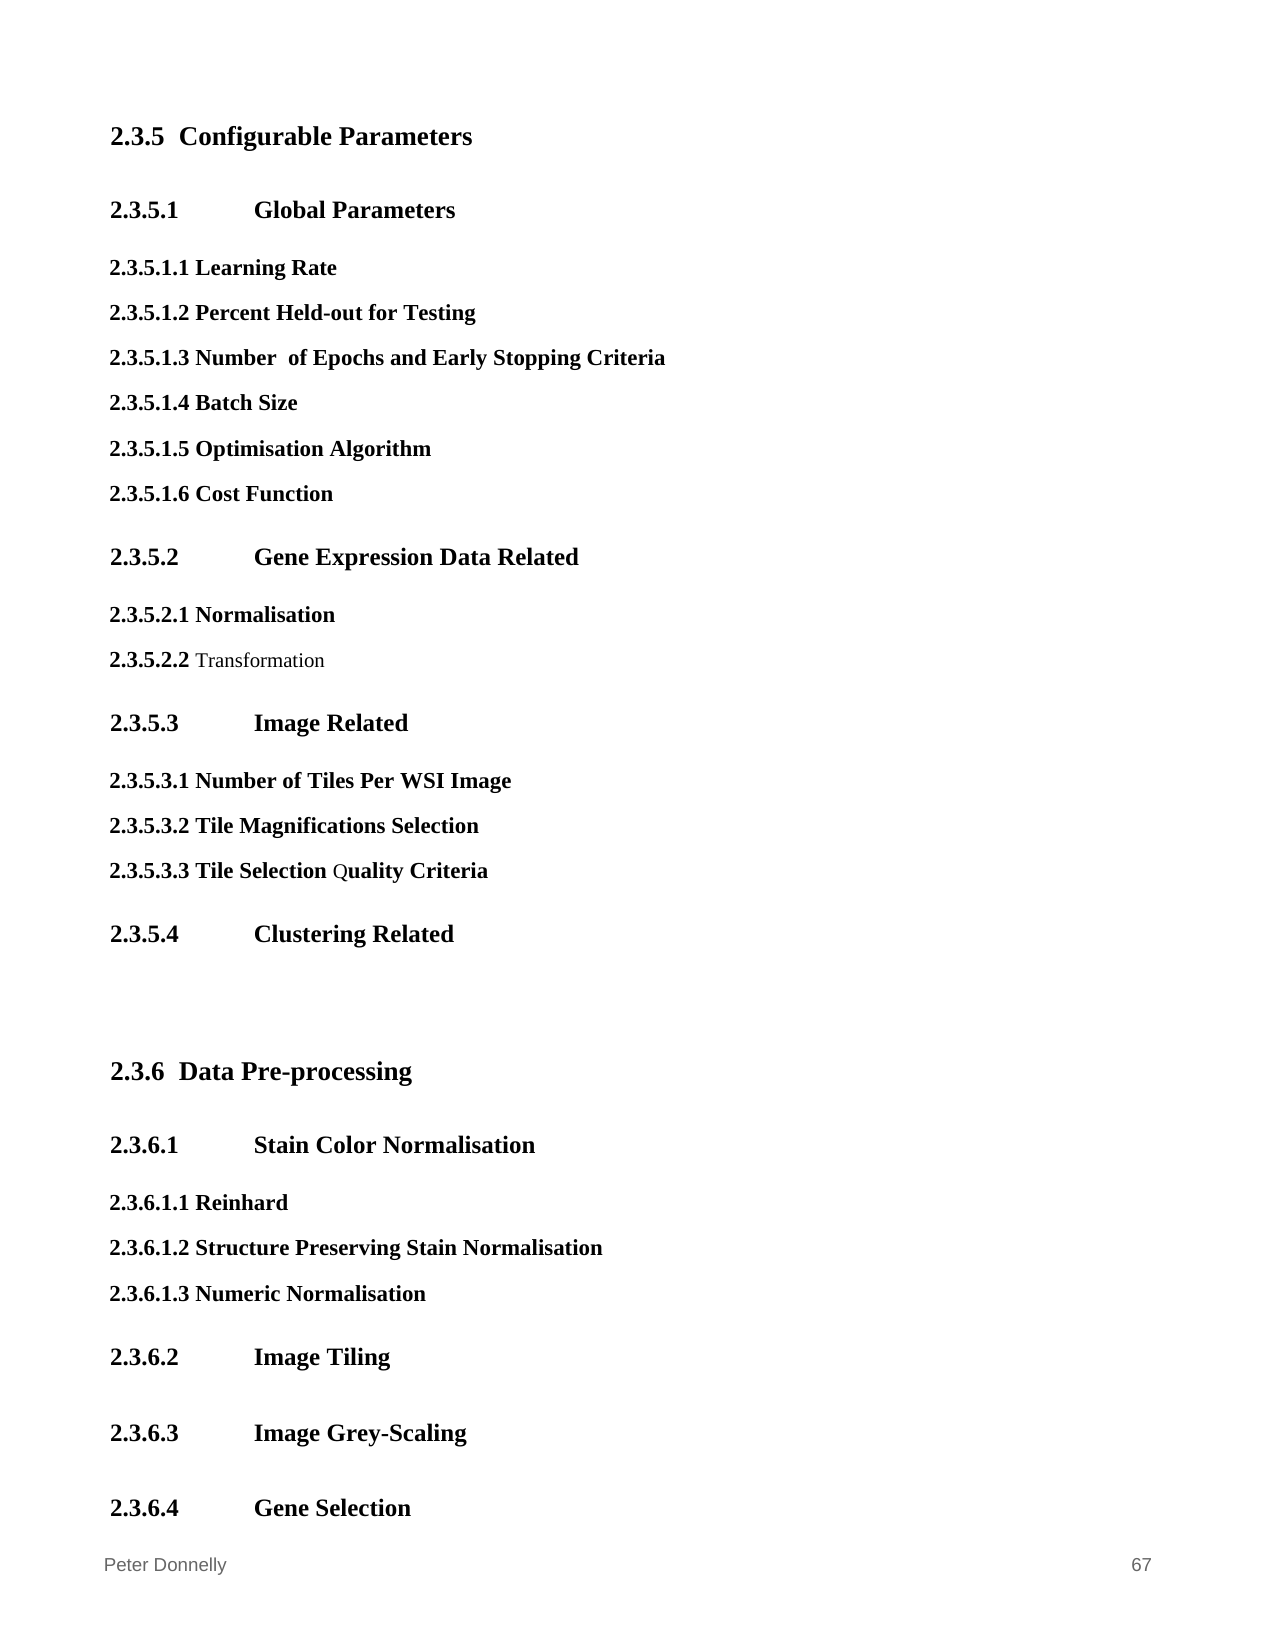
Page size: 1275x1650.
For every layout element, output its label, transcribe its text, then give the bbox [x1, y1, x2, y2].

subtitle Structure Preserving Stain Normalisation [103, 1234, 1181, 1261]
subtitle Number of Tiles Per WSI Image [103, 767, 1181, 793]
subtitle Clustering Related [103, 919, 1181, 948]
subtitle Transformation [103, 646, 1181, 672]
subtitle Optimisation Algorithm [103, 434, 1181, 461]
subtitle Image Tiling [103, 1342, 1181, 1370]
subtitle Gene Expression Data Related [103, 542, 1181, 571]
subtitle Image Related [103, 708, 1181, 737]
subtitle Configurable Parameters [103, 120, 1181, 151]
subtitle Batch Size [103, 389, 1181, 416]
subtitle Normalisation [103, 601, 1181, 627]
subtitle Percent Held-out for Testing [103, 299, 1181, 326]
subtitle Data Pre-processing [103, 1055, 1181, 1086]
subtitle Reinhard [103, 1189, 1181, 1216]
subtitle Gene Selection [103, 1493, 1181, 1522]
subtitle Numeric Normalisation [103, 1279, 1181, 1306]
subtitle Cost Function [103, 480, 1181, 506]
subtitle Learning Rate [103, 254, 1181, 281]
subtitle Global Parameters [103, 195, 1181, 224]
subtitle Number of Epochs and Early Stopping Criteria [103, 344, 1181, 371]
subtitle Stain Color Normalisation [103, 1130, 1181, 1159]
subtitle Image Grey-Scaling [103, 1418, 1181, 1446]
subtitle Tile Selection Quality Criteria [103, 857, 1181, 883]
subtitle Tile Magnifications Selection [103, 812, 1181, 838]
